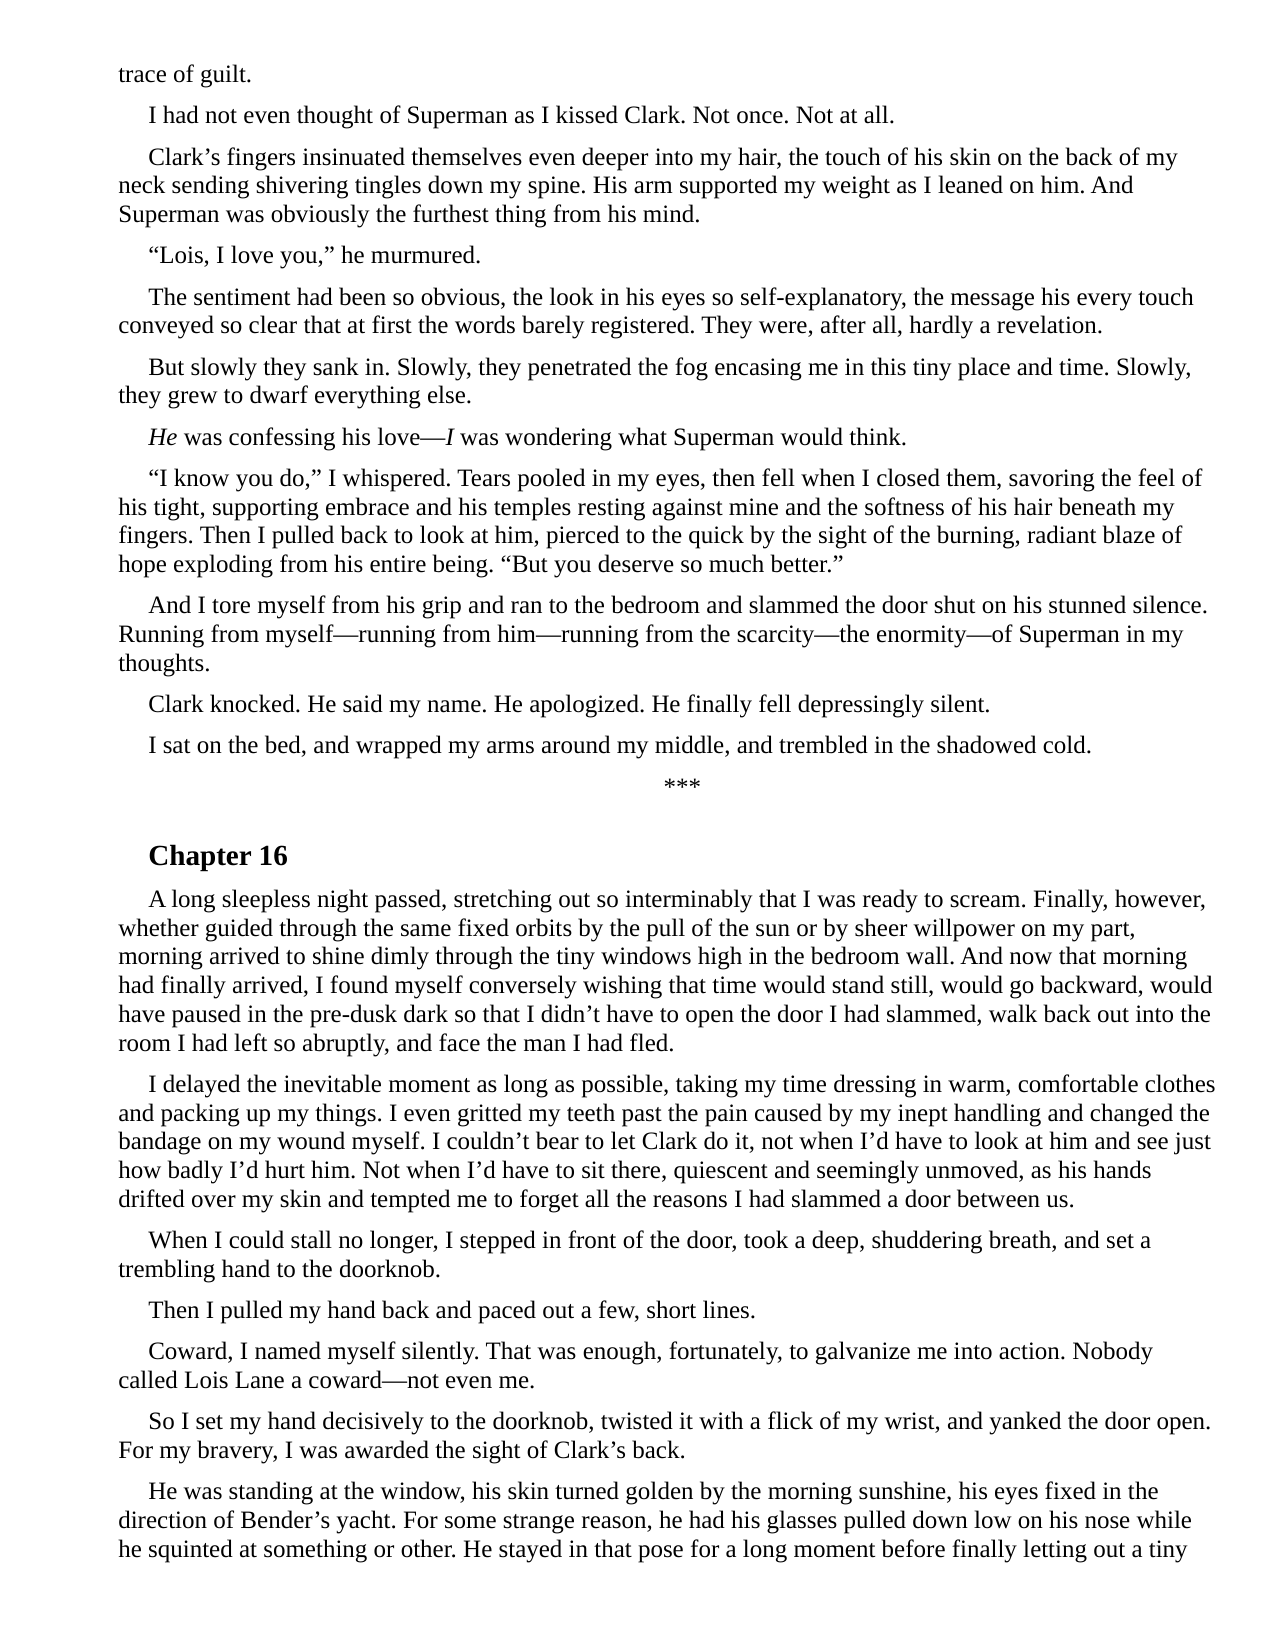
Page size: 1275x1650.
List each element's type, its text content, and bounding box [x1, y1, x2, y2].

text *** [118, 772, 1216, 800]
text But slowly they sank in. Slowly, they penetrated the fog encasing me in this tiny place and time. Slowly, they grew to dwarf everything else. [118, 352, 1216, 409]
text “Lois, I love you,” he murmured. [118, 240, 1216, 269]
text He was standing at the window, his skin turned golden by the morning sunshine, his eyes fixed in the direction of Bender’s yacht. For some strange reason, he had his glasses pulled down low on his nose while he squinted at something or other. He stayed in that pose for a long moment before finally letting out a tiny [118, 1476, 1216, 1563]
text He was confessing his love—I was wondering what Superman would think. [118, 422, 1216, 450]
text And I tore myself from his grip and ran to the bedroom and slammed the door shut on his stunned silence. Running from myself—running from him—running from the scarcity—the enormity—of Superman in my thoughts. [118, 590, 1216, 677]
text Clark’s fingers insinuated themselves even deeper into my hair, the touch of his skin on the back of my neck sending shivering tingles down my spine. His arm supported my weight as I leaned on him. And Superman was obviously the furthest thing from his mind. [118, 142, 1216, 228]
text I had not even thought of Superman as I kissed Clark. Not once. Not at all. [118, 100, 1216, 129]
text So I set my hand decisively to the doorknob, twisted it with a flick of my wrist, and yanked the door open. For my bravery, I was awarded the sight of Clark’s back. [118, 1406, 1216, 1464]
text Coward, I named myself silently. That was enough, fortunately, to galvanize me into action. Nobody called Lois Lane a coward—not even me. [118, 1336, 1216, 1394]
text I sat on the bed, and wrapped my arms around my middle, and trembled in the shadowed cold. [118, 730, 1216, 759]
text When I could stall no longer, I stepped in front of the door, took a deep, shuddering breath, and set a trembling hand to the doorknob. [118, 1225, 1216, 1283]
text Then I pulled my hand back and paced out a few, short lines. [118, 1295, 1216, 1324]
text “I know you do,” I whispered. Tears pooled in my eyes, then fell when I closed them, savoring the feel of his tight, supporting embrace and his temples resting against mine and the softness of his hair beneath my fingers. Then I pulled back to look at him, pierced to the quick by the sight of the burning, radiant blaze of hope exploding from his entire being. “But you deserve so much better.” [118, 463, 1216, 578]
subtitle Chapter 16 [118, 838, 1216, 871]
text The sentiment had been so obvious, the look in his eyes so self-explanatory, the message his every touch conveyed so clear that at first the words barely registered. They were, after all, hardly a revelation. [118, 282, 1216, 339]
text trace of guilt. [118, 59, 1216, 88]
text A long sleepless night passed, stretching out so interminably that I was ready to scream. Finally, however, whether guided through the same fixed orbits by the pull of the sun or by sheer willpower on my part, morning arrived to shine dimly through the tiny windows high in the bedroom wall. And now that morning had finally arrived, I found myself conversely wishing that time would stand still, would go backward, would have paused in the pre-dusk dark so that I didn’t have to open the door I had slammed, walk back out into the room I had left so abruptly, and face the man I had fled. [118, 884, 1216, 1056]
text Clark knocked. He said my name. He apologized. He finally fell depressingly silent. [118, 689, 1216, 718]
text I delayed the inevitable moment as long as possible, taking my time dressing in warm, comfortable clothes and packing up my things. I even gritted my teeth past the pain caused by my inept handling and changed the bandage on my wound myself. I couldn’t bear to let Clark do it, not when I’d have to look at him and see just how badly I’d hurt him. Not when I’d have to sit there, quiescent and seemingly unmoved, as his hands drifted over my skin and tempted me to forget all the reasons I had slammed a door between us. [118, 1069, 1216, 1213]
